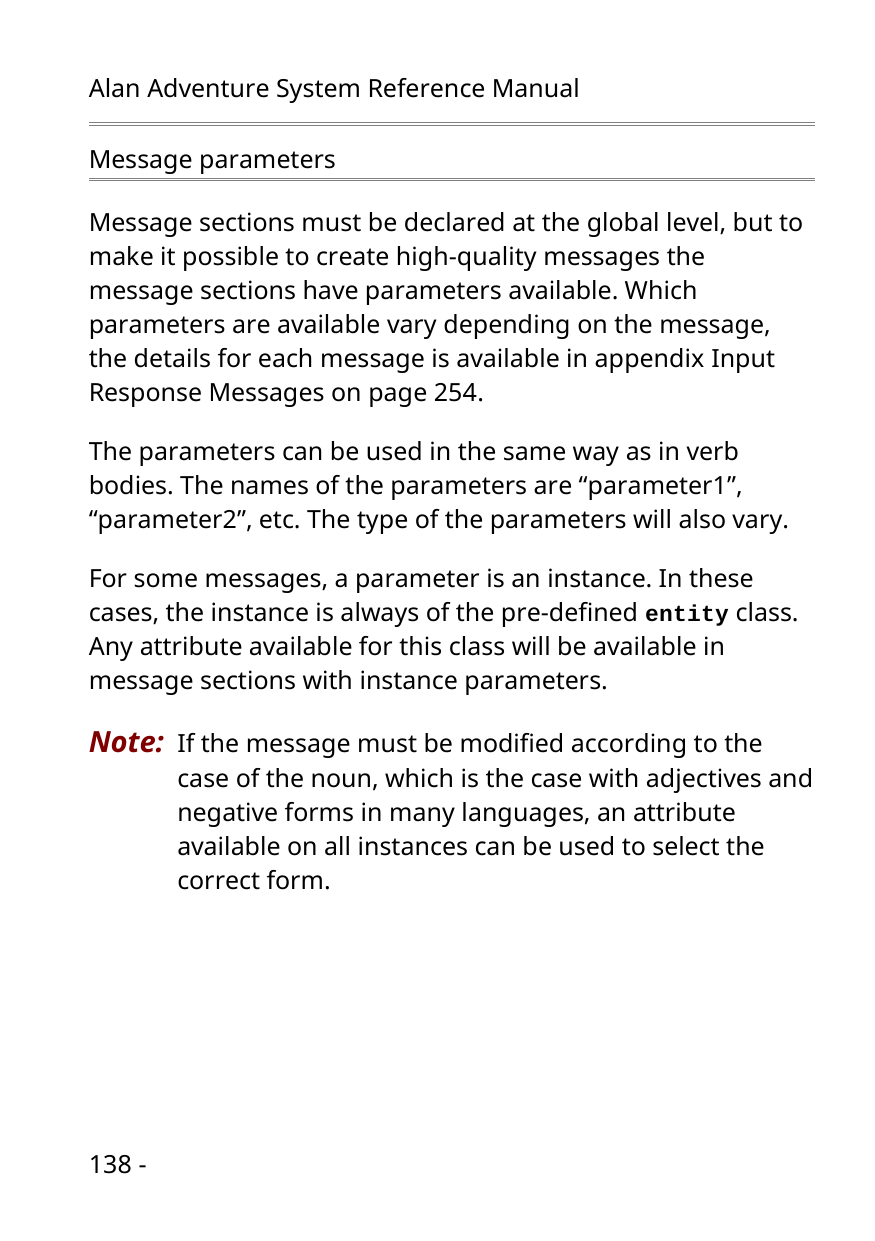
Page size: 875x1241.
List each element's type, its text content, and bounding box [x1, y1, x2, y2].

text The parameters can be used in the same way as in verb bodies. The names of the parameters are “parameter1”, “parameter2”, etc. The type of the parameters will also vary. [88, 434, 815, 536]
list If the message must be modified according to the case of the noun, which is the case with adjectives and negative forms in many languages, an attribute available on all instances can be used to select the correct form. [88, 722, 815, 897]
text Message sections must be declared at the global level, but to make it possible to create high-quality messages the message sections have parameters available. Which parameters are available vary depending on the message, the details for each message is available in appendix Input Response Messages on page 206. [88, 205, 815, 409]
subtitle Message parameters [88, 142, 815, 180]
text For some messages, a parameter is an instance. In these cases, the instance is always of the pre-defined entity class. Any attribute available for this class will be available in message sections with instance parameters. [88, 561, 815, 697]
